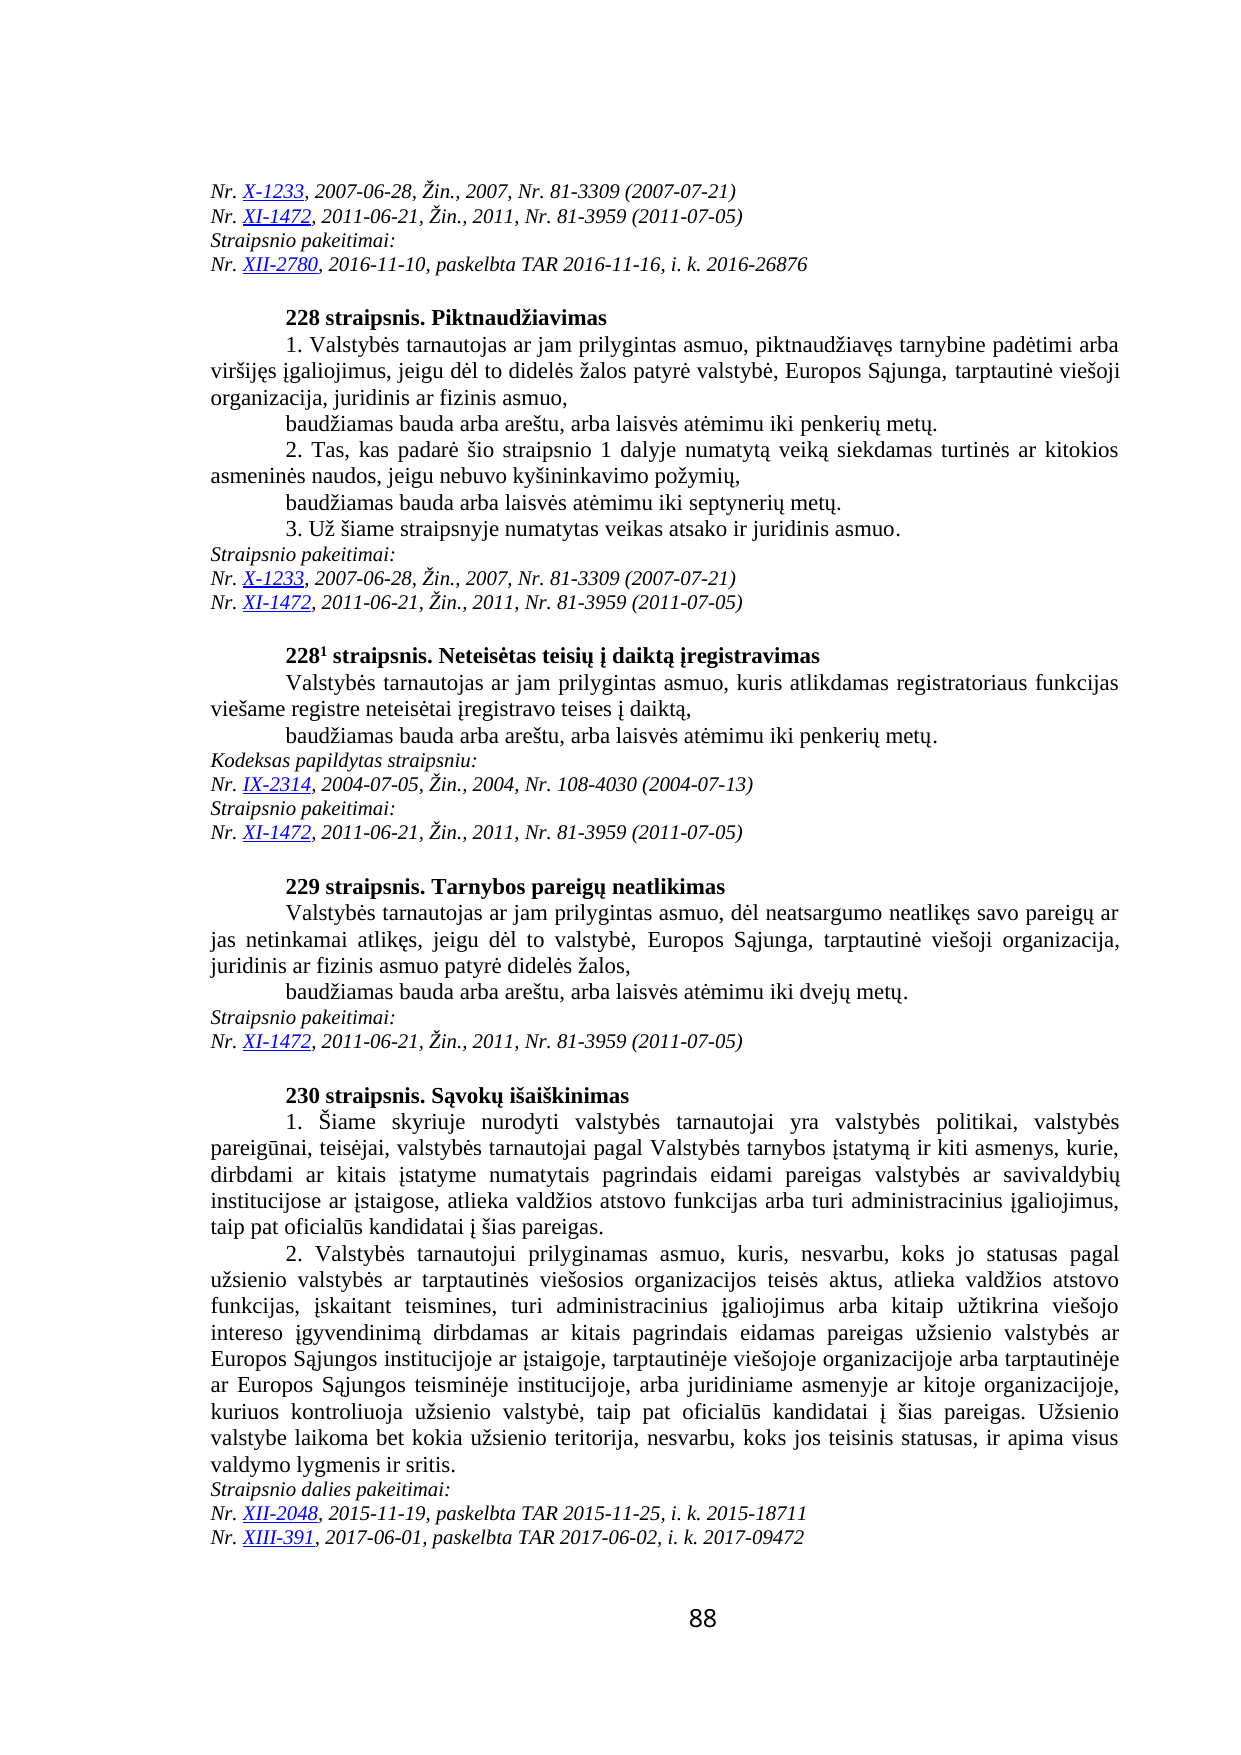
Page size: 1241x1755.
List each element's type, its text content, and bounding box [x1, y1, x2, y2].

text Valstybės tarnautojas ar jam prilygintas asmuo, kuris atlikdamas registratoriaus funkcijas viešame registre neteisėtai įregistravo teises į daiktą, [210, 669, 1120, 722]
text Straipsnio pakeitimai: [210, 796, 1120, 820]
text Nr. XI-1472, 2011-06-21, Žin., 2011, Nr. 81-3959 (2011-07-05) [210, 590, 1120, 614]
text baudžiamas bauda arba laisvės atėmimu iki septynerių metų. [210, 489, 1120, 515]
text 1. Valstybės tarnautojas ar jam prilygintas asmuo, piktnaudžiavęs tarnybine padėtimi arba viršijęs įgaliojimus, jeigu dėl to didelės žalos patyrė valstybė, Europos Sąjunga, tarptautinė viešoji organizacija, juridinis ar fizinis asmuo, [210, 331, 1120, 410]
text baudžiamas bauda arba areštu, arba laisvės atėmimu iki dvejų metų. [210, 978, 1120, 1005]
text 1. Šiame skyriuje nurodyti valstybės tarnautojai yra valstybės politikai, valstybės pareigūnai, teisėjai, valstybės tarnautojai pagal Valstybės tarnybos įstatymą ir kiti asmenys, kurie, dirbdami ar kitais įstatyme numatytais pagrindais eidami pareigas valstybės ar savivaldybių institucijose ar įstaigose, atlieka valdžios atstovo funkcijas arba turi administracinius įgaliojimus, taip pat oficialūs kandidatai į šias pareigas. [210, 1108, 1120, 1240]
text baudžiamas bauda arba areštu, arba laisvės atėmimu iki penkerių metų. [210, 722, 1120, 748]
text Nr. X-1233, 2007-06-28, Žin., 2007, Nr. 81-3309 (2007-07-21) [210, 179, 1120, 203]
text Straipsnio pakeitimai: [210, 542, 1120, 566]
text 230 straipsnis. Sąvokų išaiškinimas [210, 1082, 1120, 1108]
text Nr. IX-2314, 2004-07-05, Žin., 2004, Nr. 108-4030 (2004-07-13) [210, 772, 1120, 796]
text Nr. XI-1472, 2011-06-21, Žin., 2011, Nr. 81-3959 (2011-07-05) [210, 203, 1120, 228]
text 229 straipsnis. Tarnybos pareigų neatlikimas [210, 873, 1120, 899]
text Nr. XI-1472, 2011-06-21, Žin., 2011, Nr. 81-3959 (2011-07-05) [210, 1029, 1120, 1053]
text Nr. X-1233, 2007-06-28, Žin., 2007, Nr. 81-3309 (2007-07-21) [210, 566, 1120, 590]
text 3. Už šiame straipsnyje numatytas veikas atsako ir juridinis asmuo. [210, 515, 1120, 542]
text 2281 straipsnis. Neteisėtas teisių į daiktą įregistravimas [210, 643, 1120, 669]
text Valstybės tarnautojas ar jam prilygintas asmuo, dėl neatsargumo neatlikęs savo pareigų ar jas netinkamai atlikęs, jeigu dėl to valstybė, Europos Sąjunga, tarptautinė viešoji organizacija, juridinis ar fizinis asmuo patyrė didelės žalos, [210, 899, 1120, 978]
text Straipsnio dalies pakeitimai: [210, 1477, 1120, 1501]
text 228 straipsnis. Piktnaudžiavimas [210, 304, 1120, 331]
text Nr. XIII-391, 2017-06-01, paskelbta TAR 2017-06-02, i. k. 2017-09472 [210, 1525, 1120, 1549]
text Nr. XII-2780, 2016-11-10, paskelbta TAR 2016-11-16, i. k. 2016-26876 [210, 252, 1120, 276]
text Nr. XII-2048, 2015-11-19, paskelbta TAR 2015-11-25, i. k. 2015-18711 [210, 1501, 1120, 1525]
text 2. Valstybės tarnautojui prilyginamas asmuo, kuris, nesvarbu, koks jo statusas pagal užsienio valstybės ar tarptautinės viešosios organizacijos teisės aktus, atlieka valdžios atstovo funkcijas, įskaitant teismines, turi administracinius įgaliojimus arba kitaip užtikrina viešojo intereso įgyvendinimą dirbdamas ar kitais pagrindais eidamas pareigas užsienio valstybės ar Europos Sąjungos institucijoje ar įstaigoje, tarptautinėje viešojoje organizacijoje arba tarptautinėje ar Europos Sąjungos teisminėje institucijoje, arba juridiniame asmenyje ar kitoje organizacijoje, kuriuos kontroliuoja užsienio valstybė, taip pat oficialūs kandidatai į šias pareigas. Užsienio valstybe laikoma bet kokia užsienio teritorija, nesvarbu, koks jos teisinis statusas, ir apima visus valdymo lygmenis ir sritis. [210, 1240, 1120, 1477]
text baudžiamas bauda arba areštu, arba laisvės atėmimu iki penkerių metų. [210, 410, 1120, 436]
text Nr. XI-1472, 2011-06-21, Žin., 2011, Nr. 81-3959 (2011-07-05) [210, 820, 1120, 844]
text Straipsnio pakeitimai: [210, 1005, 1120, 1029]
text Kodeksas papildytas straipsniu: [210, 748, 1120, 772]
text Straipsnio pakeitimai: [210, 228, 1120, 252]
text 2. Tas, kas padarė šio straipsnio 1 dalyje numatytą veiką siekdamas turtinės ar kitokios asmeninės naudos, jeigu nebuvo kyšininkavimo požymių, [210, 436, 1120, 489]
